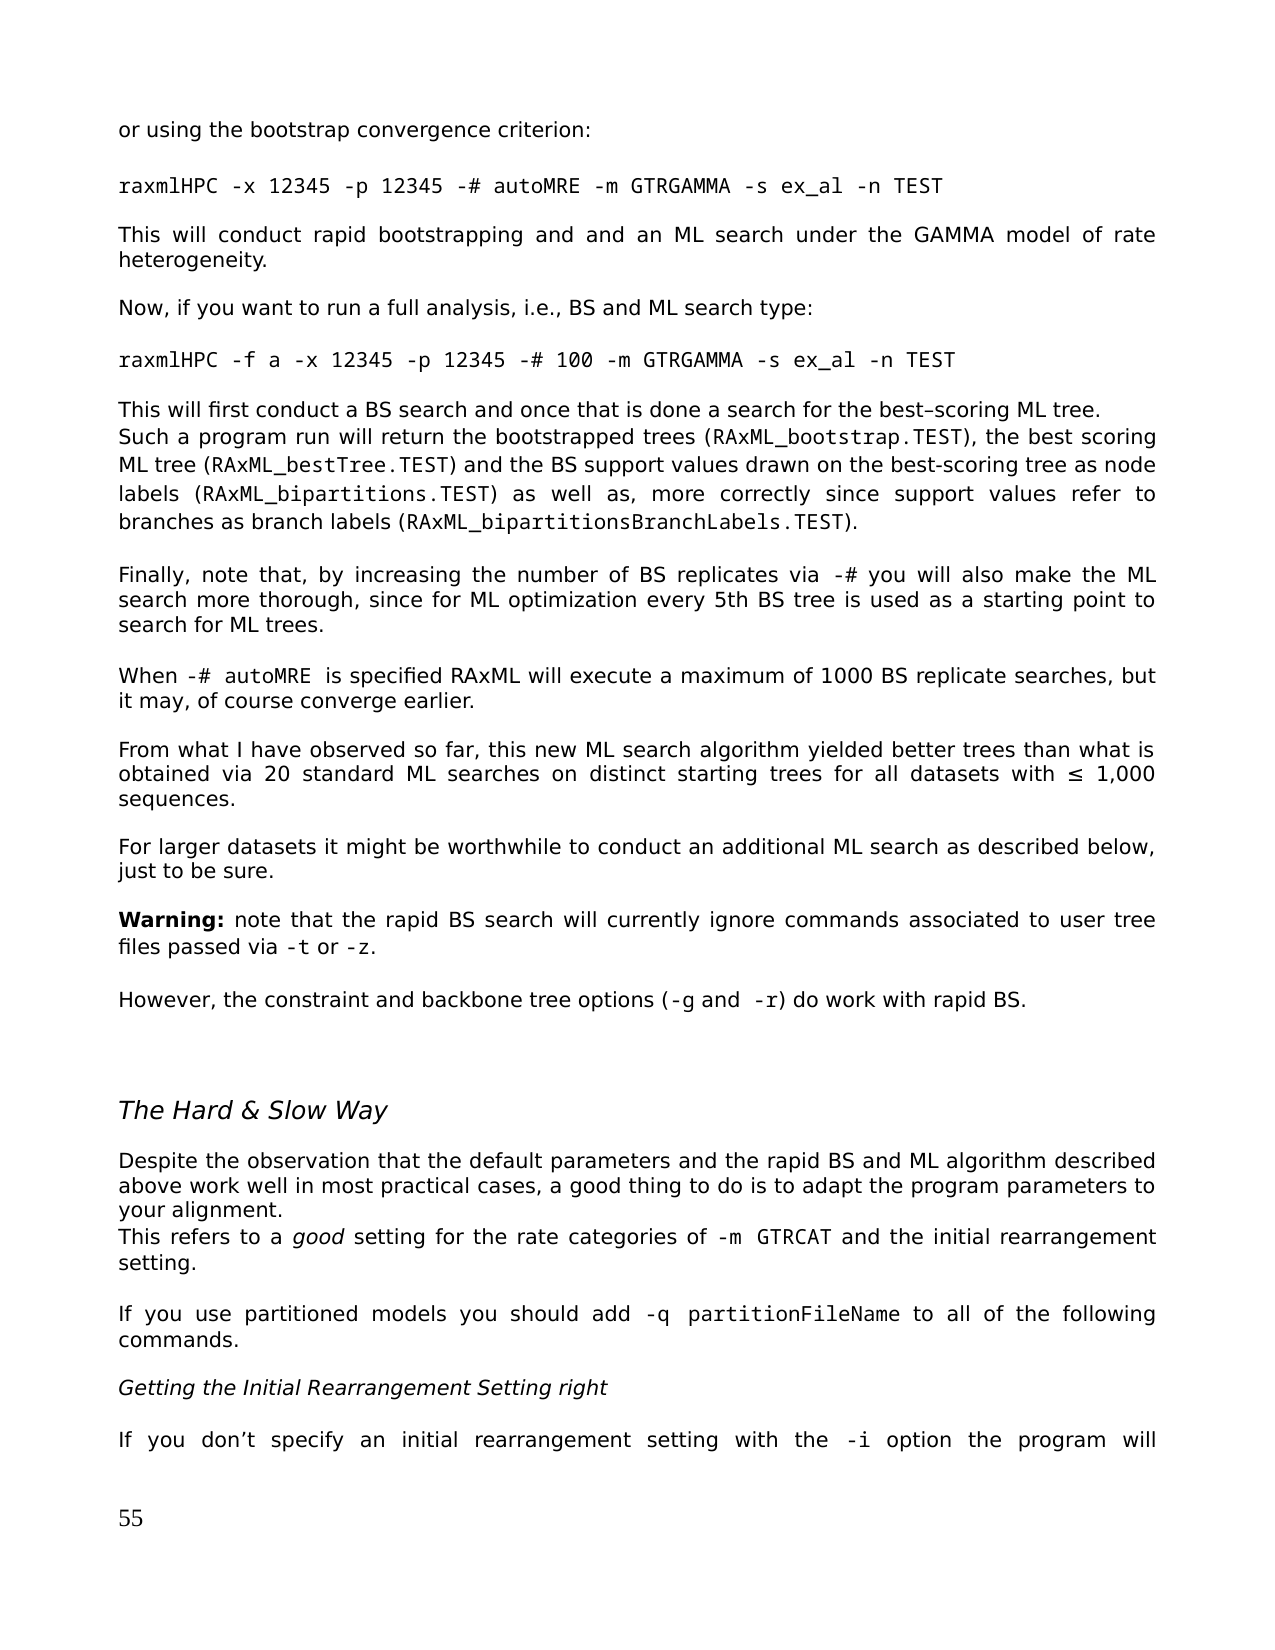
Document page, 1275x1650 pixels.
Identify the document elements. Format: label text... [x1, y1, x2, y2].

text For larger datasets it might be worthwhile to conduct an additional ML search as described below, just to be sure. [118, 835, 1157, 884]
text However, the constraint and backbone tree options (-g and -r) do work with rapid BS. [118, 985, 1157, 1013]
text This will conduct rapid bootstrapping and and an ML search under the GAMMA model of rate heterogeneity. [118, 223, 1157, 272]
text This refers to a good setting for the rate categories of -m GTRCAT and the initial rearrangement setting. [118, 1222, 1157, 1275]
text Warning: note that the rapid BS search will currently ignore commands associated to user tree files passed via -t or -z. [118, 908, 1157, 961]
text raxmlHPC -f a -x 12345 -p 12345 -# 100 -m GTRGAMMA -s ex_al -n TEST [118, 345, 1157, 373]
text When -# autoMRE is specified RAxML will execute a maximum of 1000 BS replicate searches, but it may, of course converge earlier. [118, 661, 1157, 714]
text If you don’t specify an initial rearrangement setting with the -i option the program will [118, 1425, 1157, 1453]
text Despite the observation that the default parameters and the rapid BS and ML algorithm described above work well in most practical cases, a good thing to do is to adapt the program parameters to your alignment. [118, 1149, 1157, 1222]
text The Hard & Slow Way [118, 1096, 1157, 1125]
text Getting the Initial Rearrangement Setting right [118, 1376, 1157, 1401]
text Finally, note that, by increasing the number of BS replicates via -# you will also make the ML search more thorough, since for ML optimization every 5th BS tree is used as a starting point to search for ML trees. [118, 560, 1157, 637]
text From what I have observed so far, this new ML search algorithm yielded better trees than what is obtained via 20 standard ML searches on distinct starting trees for all datasets with ≤ 1,000 sequences. [118, 738, 1157, 811]
text Such a program run will return the bootstrapped trees (RAxML_bootstrap.TEST), the best scoring ML tree (RAxML_bestTree.TEST) and the BS support values drawn on the best-scoring tree as node labels (RAxML_bipartitions.TEST) as well as, more correctly since support values refer to branches as branch labels (RAxML_bipartitionsBranchLabels.TEST). [118, 422, 1157, 536]
text If you use partitioned models you should add -q partitionFileName to all of the following commands. [118, 1299, 1157, 1352]
text Now, if you want to run a full analysis, i.e., BS and ML search type: [118, 296, 1157, 321]
text This will first conduct a BS search and once that is done a search for the best–scoring ML tree. [118, 398, 1157, 422]
text raxmlHPC -x 12345 -p 12345 -# autoMRE -m GTRGAMMA -s ex_al -n TEST [118, 171, 1157, 199]
text or using the bootstrap convergence criterion: [118, 118, 1157, 142]
